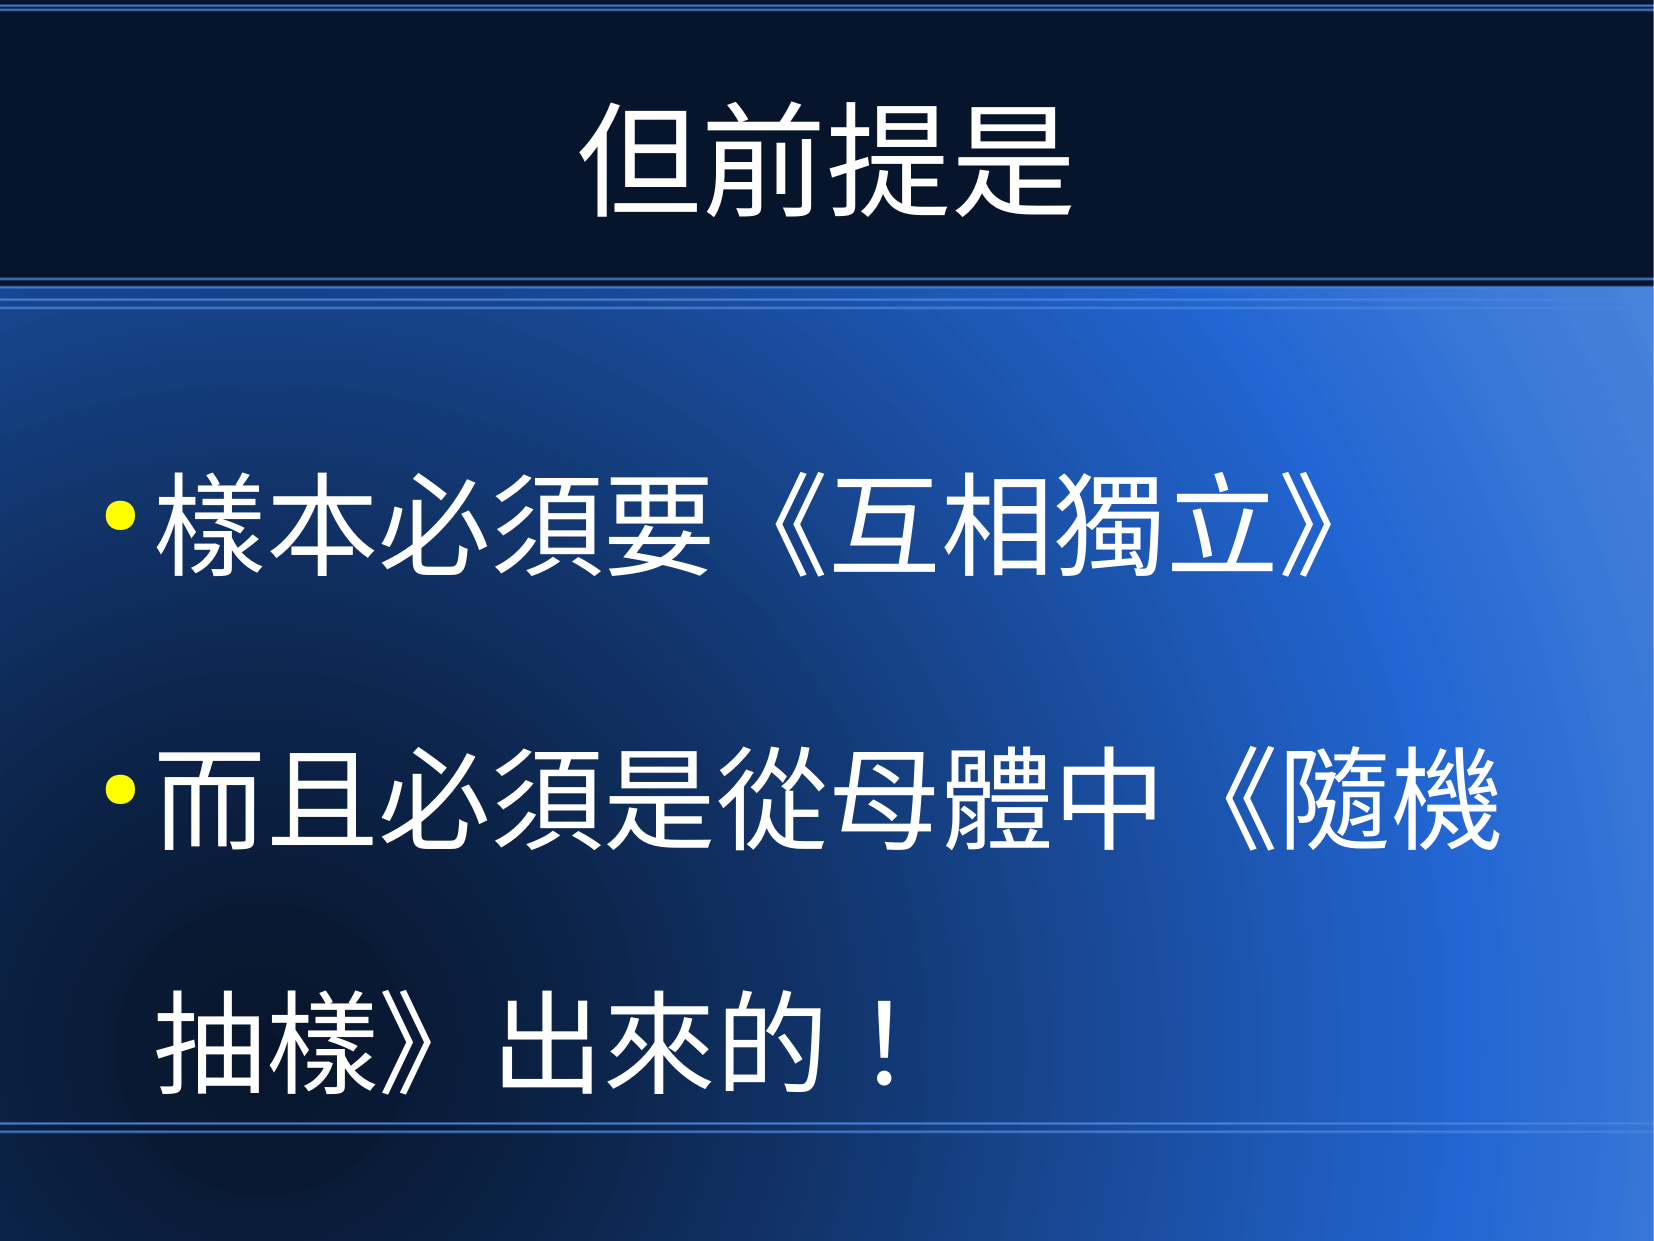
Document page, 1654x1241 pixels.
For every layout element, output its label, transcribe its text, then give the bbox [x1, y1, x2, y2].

list 樣本必須要《互相獨立》 而且必須是從母體中《隨機抽樣》出來的！ [82, 355, 1571, 1241]
picture [0, 0, 1654, 1241]
title 但前提是 [82, 49, 1571, 257]
